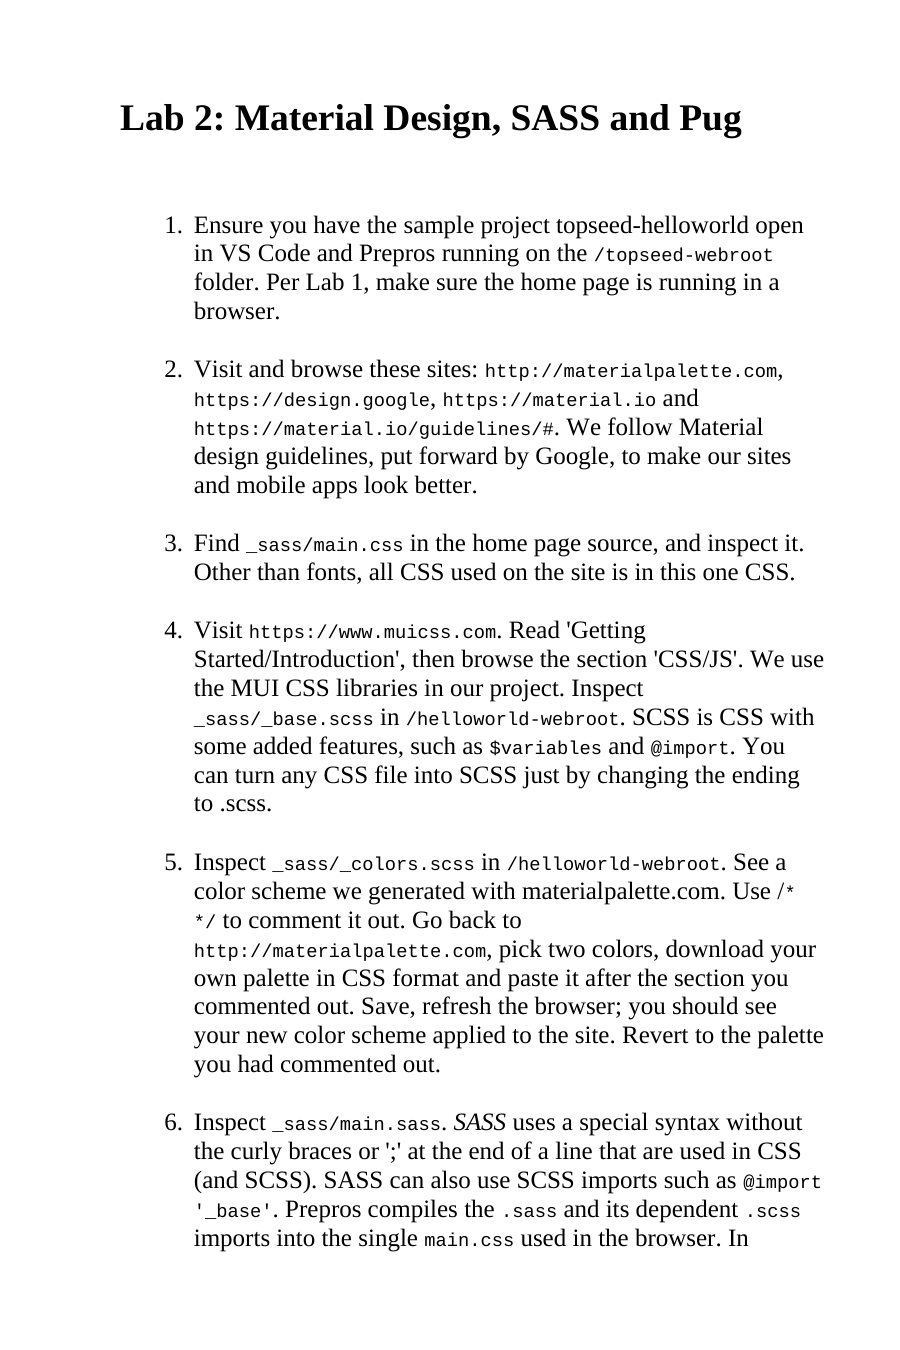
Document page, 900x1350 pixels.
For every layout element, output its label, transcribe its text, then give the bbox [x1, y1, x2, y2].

list Ensure you have the sample project topseed-helloworld open in VS Code and Prepros running on the /topseed-webroot folder. Per Lab 1, make sure the home page is running in a browser. [164, 210, 825, 325]
list Visit https://www.muicss.com. Read 'Getting Started/Introduction', then browse the section 'CSS/JS'. We use the MUI CSS libraries in our project. Inspect _sass/_base.scss in /helloworld-webroot. SCSS is CSS with some added features, such as $variables and @import. You can turn any CSS file into SCSS just by changing the ending to .scss. [164, 615, 825, 817]
list Inspect _sass/_colors.scss in /helloworld-webroot. See a color scheme we generated with materialpalette.com. Use /* */ to comment it out. Go back to http://materialpalette.com, pick two colors, download your own palette in CSS format and paste it after the section you commented out. Save, refresh the browser; you should see your new color scheme applied to the site. Revert to the palette you had commented out. [164, 847, 825, 1078]
list Find _sass/main.css in the home page source, and inspect it. Other than fonts, all CSS used on the site is in this one CSS. [164, 528, 825, 586]
list Visit and browse these sites: http://materialpalette.com, https://design.google, https://material.io and https://material.io/guidelines/#. We follow Material design guidelines, put forward by Google, to make our sites and mobile apps look better. [164, 354, 825, 499]
list Inspect _sass/main.sass. SASS uses a special syntax without the curly braces or ';' at the end of a line that are used in CSS (and SCSS). SASS can also use SCSS imports such as @import '_base'. Prepros compiles the .sass and its dependent .scss imports into the single main.css used in the browser. In [164, 1107, 825, 1252]
subtitle Lab 2: Material Design, SASS and Pug [120, 96, 825, 139]
